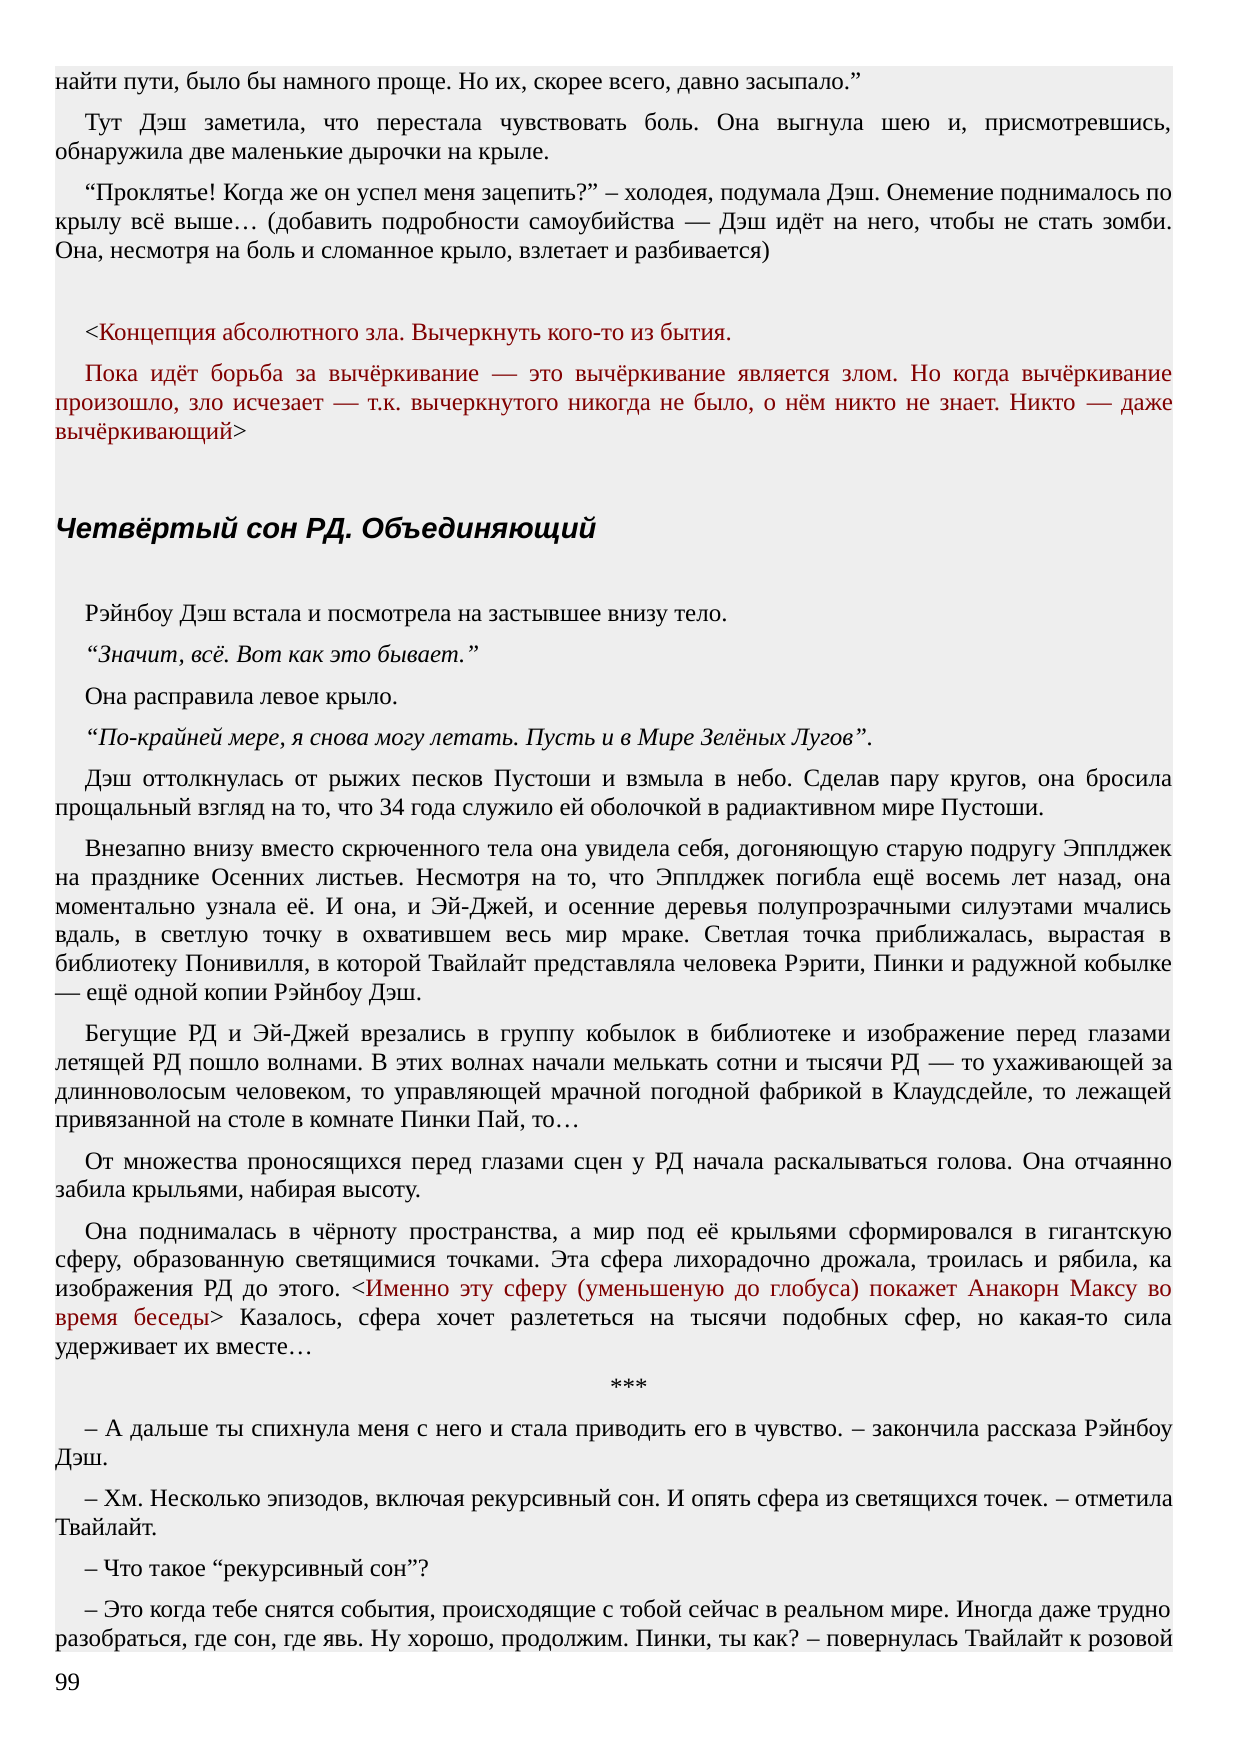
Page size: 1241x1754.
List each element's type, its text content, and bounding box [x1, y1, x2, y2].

text – А дальше ты спихнула меня с него и стала приводить его в чувство. – закончила рассказа Рэйнбоу Дэш. [55, 1413, 1173, 1471]
text “Значит, всё. Вот как это бывает.” [55, 639, 1173, 668]
text <Концепция абсолютного зла. Вычеркнуть кого-то из бытия. [55, 317, 1173, 346]
text Она поднималась в чёрноту пространства, а мир под её крыльями сформировался в гигантскую сферу, образованную светящимися точками. Эта сфера лихорадочно дрожала, троилась и рябила, ка изображения РД до этого. <Именно эту сферу (уменьшеную до глобуса) покажет Анакорн Максу во время беседы> Казалось, сфера хочет разлететься на тысячи подобных сфер, но какая-то сила удерживает их вместе… [55, 1216, 1173, 1359]
text *** [55, 1372, 1173, 1401]
text Рэйнбоу Дэш встала и посмотрела на застывшее внизу тело. [55, 598, 1173, 627]
text Тут Дэш заметила, что перестала чувствовать боль. Она выгнула шею и, присмотревшись, обнаружила две маленькие дырочки на крыле. [55, 107, 1173, 165]
text “Проклятье! Когда же он успел меня зацепить?” – холодея, подумала Дэш. Онемение поднималось по крылу всё выше… (добавить подробности самоубийства — Дэш идёт на него, чтобы не стать зомби. Она, несмотря на боль и сломанное крыло, взлетает и разбивается) [55, 177, 1173, 263]
text – Это когда тебе снятся события, происходящие с тобой сейчас в реальном мире. Иногда даже трудно разобраться, где сон, где явь. Ну хорошо, продолжим. Пинки, ты как? – повернулась Твайлайт к розовой [55, 1594, 1173, 1652]
text – Хм. Несколько эпизодов, включая рекурсивный сон. И опять сфера из светящихся точек. – отметила Твайлайт. [55, 1483, 1173, 1541]
text “По-крайней мере, я снова могу летать. Пусть и в Мире Зелёных Лугов”. [55, 722, 1173, 751]
text От множества проносящихся перед глазами сцен у РД начала раскалываться голова. Она отчаянно забила крыльями, набирая высоту. [55, 1146, 1173, 1203]
subtitle Четвёртый сон РД. Объединяющий [55, 511, 1173, 544]
text Дэш оттолкнулась от рыжих песков Пустоши и взмыла в небо. Сделав пару кругов, она бросила прощальный взгляд на то, что 34 года служило ей оболочкой в радиактивном мире Пустоши. [55, 763, 1173, 821]
text Она расправила левое крыло. [55, 681, 1173, 709]
text найти пути, было бы намного проще. Но их, скорее всего, давно засыпало.” [55, 66, 1173, 95]
text Внезапно внизу вместо скрюченного тела она увидела себя, догоняющую старую подругу Эпплджек на празднике Осенних листьев. Несмотря на то, что Эпплджек погибла ещё восемь лет назад, она моментально узнала её. И она, и Эй-Джей, и осенние деревья полупрозрачными силуэтами мчались вдаль, в светлую точку в охватившем весь мир мраке. Светлая точка приближалась, вырастая в библиотеку Понивилля, в которой Твайлайт представляла человека Рэрити, Пинки и радужной кобылке — ещё одной копии Рэйнбоу Дэш. [55, 833, 1173, 1006]
text Пока идёт борьба за вычёркивание — это вычёркивание является злом. Но когда вычёркивание произошло, зло исчезает — т.к. вычеркнутого никогда не было, о нём никто не знает. Никто — даже вычёркивающий> [55, 358, 1173, 445]
text Бегущие РД и Эй-Джей врезались в группу кобылок в библиотеке и изображение перед глазами летящей РД пошло волнами. В этих волнах начали мелькать сотни и тысячи РД — то ухаживающей за длинноволосым человеком, то управляющей мрачной погодной фабрикой в Клаудсдейле, то лежащей привязанной на столе в комнате Пинки Пай, то… [55, 1018, 1173, 1133]
text – Что такое “рекурсивный сон”? [55, 1553, 1173, 1582]
